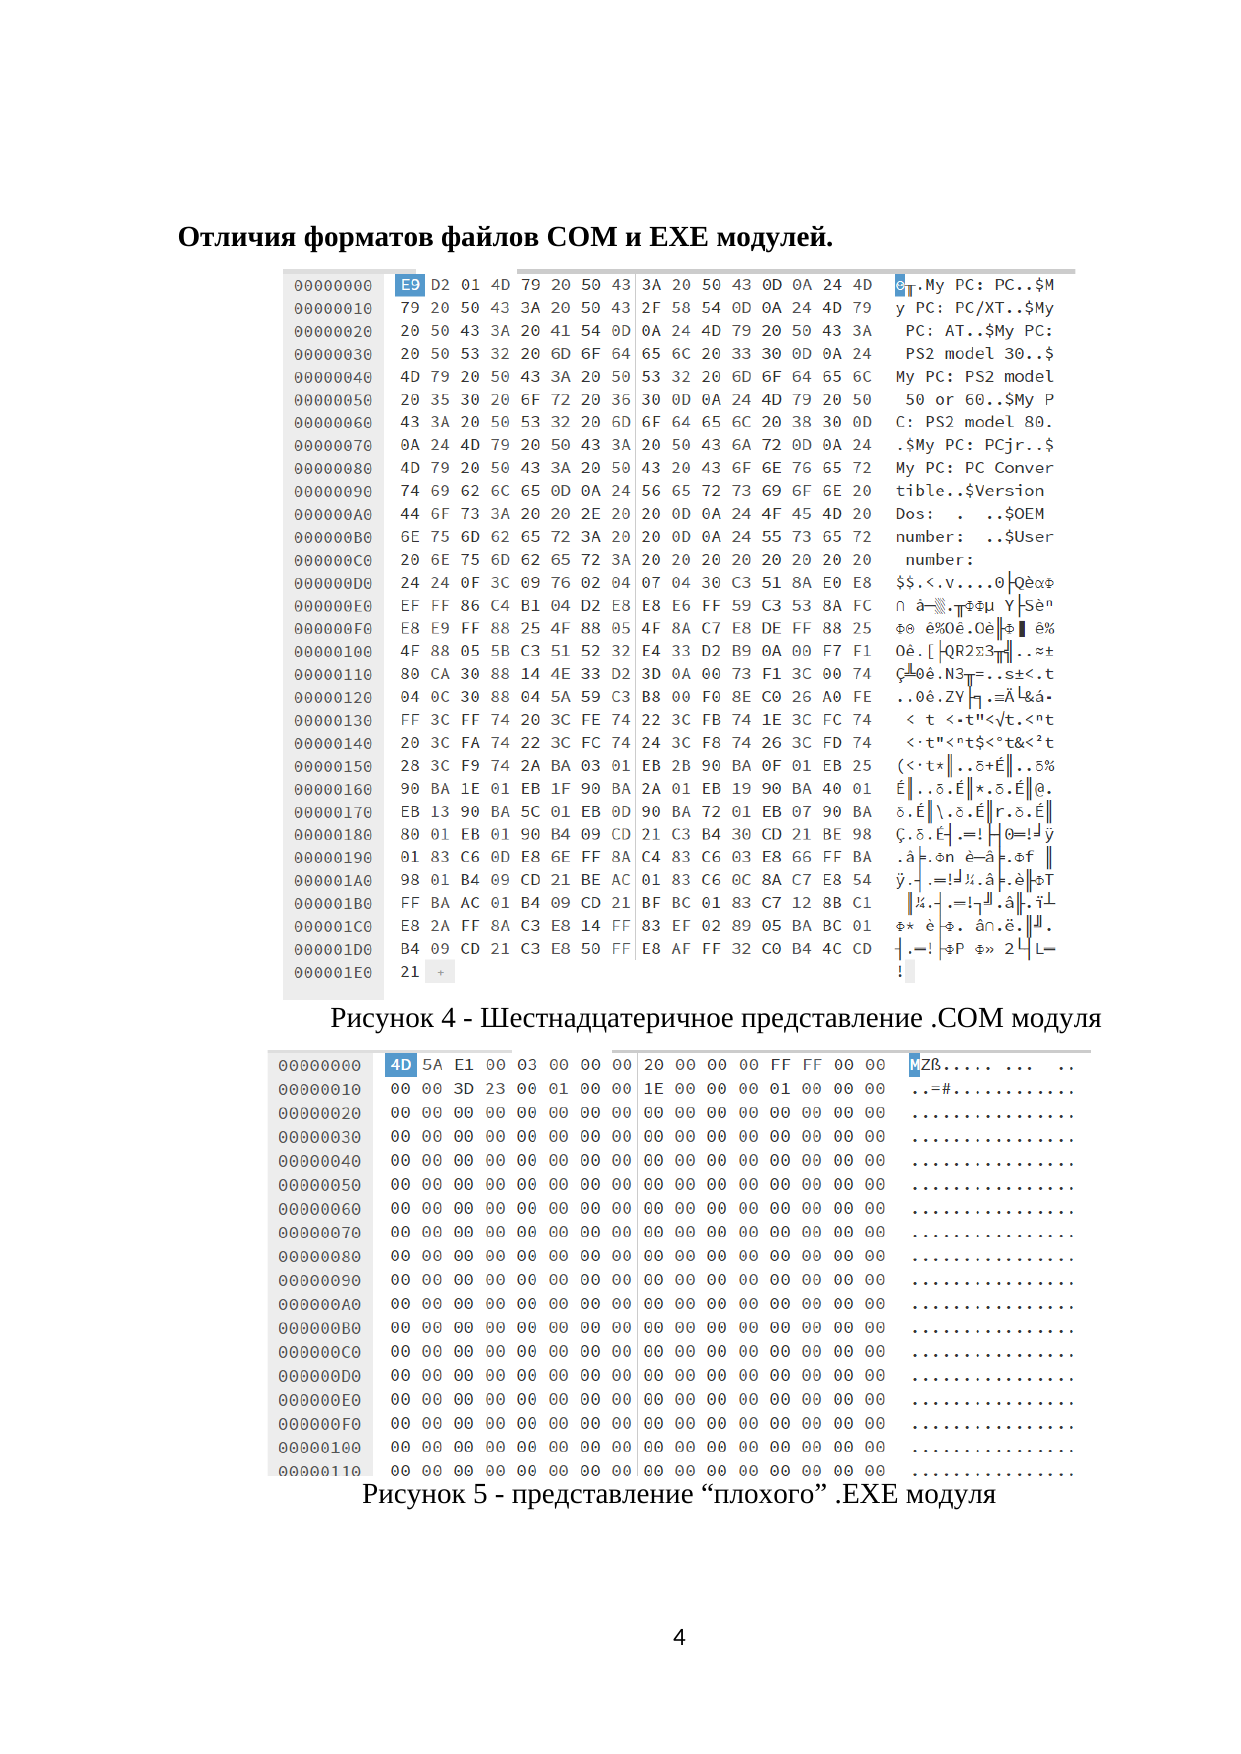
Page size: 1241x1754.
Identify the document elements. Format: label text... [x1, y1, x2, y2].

picture [267, 1050, 871, 1476]
text Рисунок 4 - Шестнадцатеричное представление .СОМ модуля [177, 1000, 1181, 1033]
text Отличия форматов файлов СОМ и ЕХЕ модулей. [177, 219, 1181, 252]
picture [283, 269, 873, 1000]
text Рисунок 5 - представление “плохого” .ЕХЕ модуля [177, 1476, 1181, 1509]
